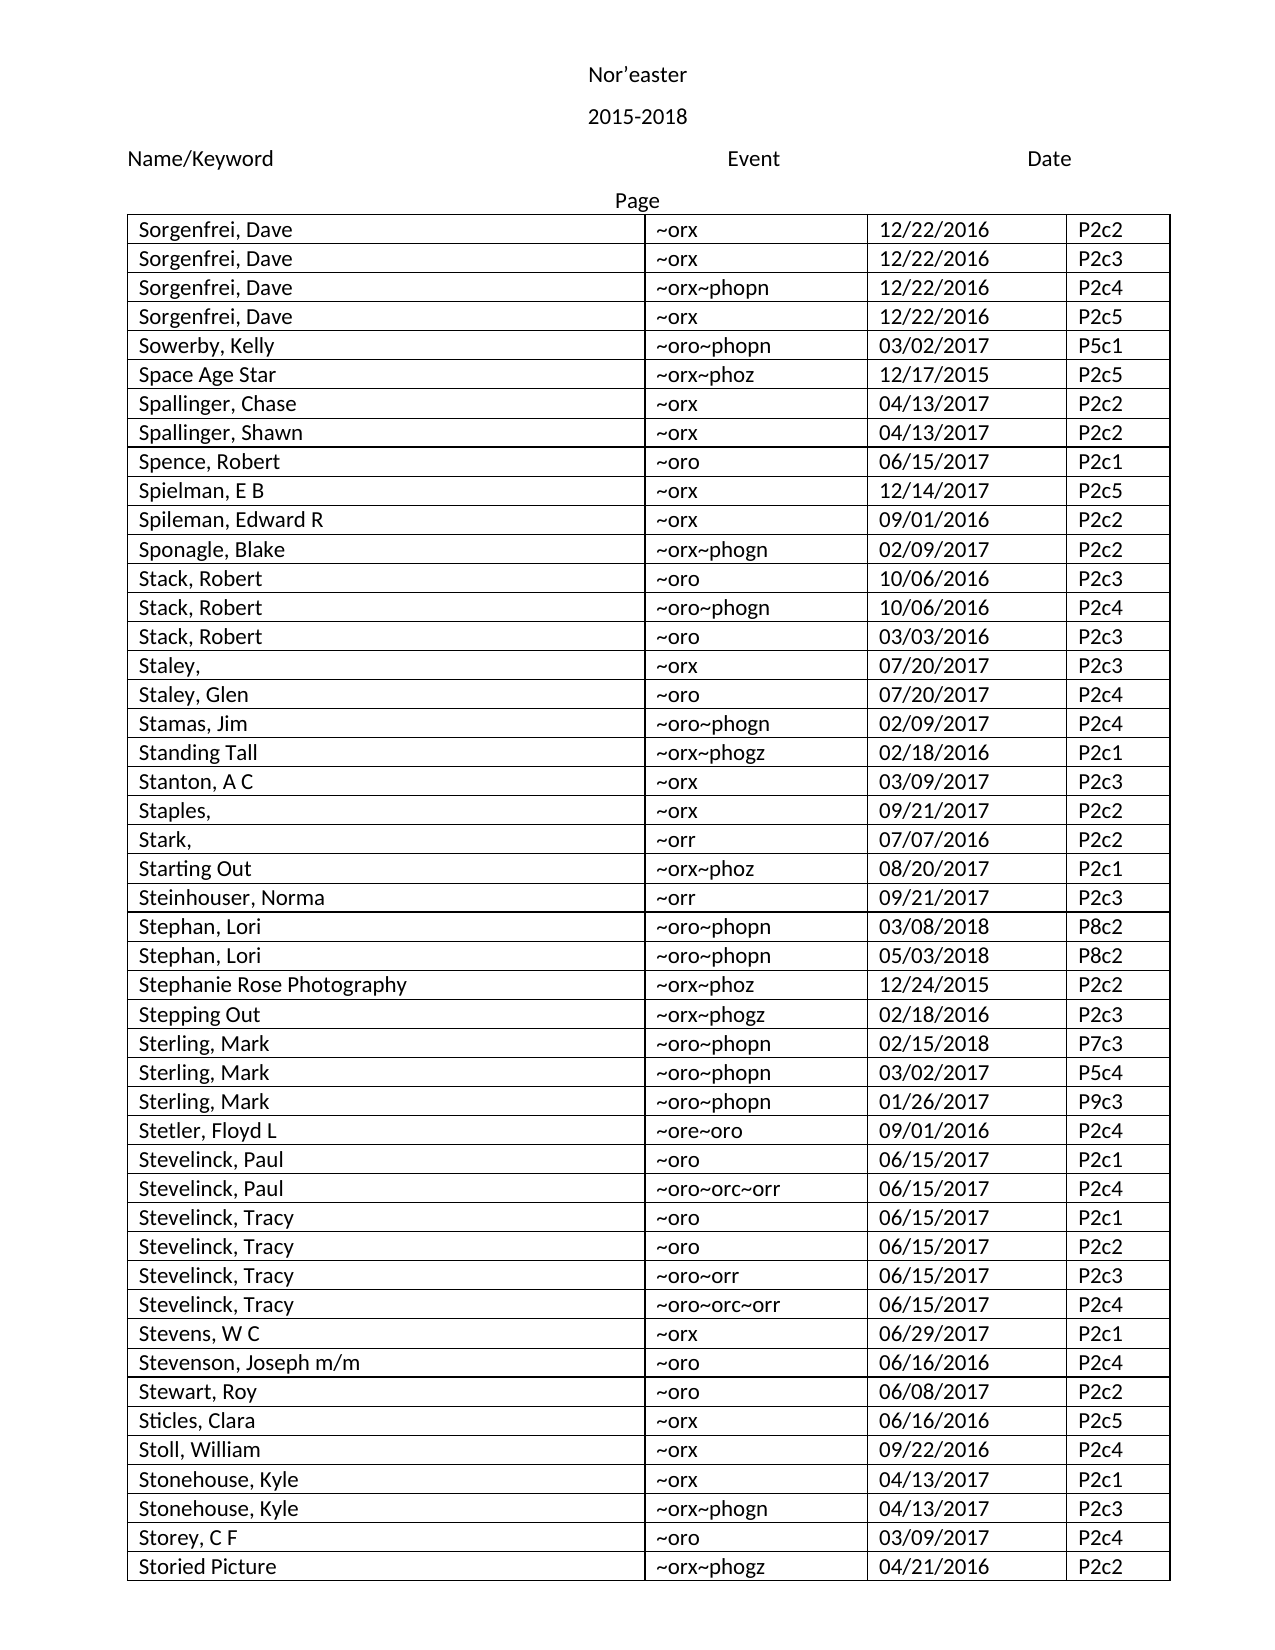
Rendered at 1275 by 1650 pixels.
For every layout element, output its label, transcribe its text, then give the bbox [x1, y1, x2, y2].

table_cell 02/18/2016 [868, 738, 1066, 766]
table_cell ~orx [646, 506, 867, 534]
table_cell 01/26/2017 [868, 1087, 1066, 1115]
table_cell P2c5 [1067, 477, 1169, 504]
table_cell ~oro~phopn [646, 913, 867, 941]
table_cell ~orx~phoz [646, 854, 867, 882]
table_cell Sorgenfrei, Dave [128, 302, 644, 330]
table_cell Stevens, W C [128, 1319, 644, 1347]
table_cell P2c5 [1067, 1407, 1169, 1434]
table_cell Stevelinck, Tracy [128, 1261, 644, 1289]
table_cell P2c2 [1067, 1552, 1169, 1580]
table_cell 04/21/2016 [868, 1552, 1066, 1580]
table_cell ~orx [646, 302, 867, 330]
table_cell Stewart, Roy [128, 1378, 644, 1406]
table_cell ~orx [646, 1465, 867, 1493]
table_cell P2c1 [1067, 854, 1169, 882]
table_cell ~orr [646, 884, 867, 911]
table_cell Stevelinck, Paul [128, 1174, 644, 1202]
table_cell 06/16/2016 [868, 1349, 1066, 1376]
table_cell 09/22/2016 [868, 1436, 1066, 1464]
table_cell Staples, [128, 796, 644, 824]
table_cell Stevenson, Joseph m/m [128, 1349, 644, 1376]
table_cell 03/02/2017 [868, 331, 1066, 359]
table_cell Sorgenfrei, Dave [128, 273, 644, 301]
table_cell ~oro [646, 680, 867, 708]
table_cell Stevelinck, Tracy [128, 1203, 644, 1231]
table_cell 06/15/2017 [868, 1174, 1066, 1202]
table_cell P2c4 [1067, 1523, 1169, 1551]
table_cell P2c3 [1067, 1494, 1169, 1522]
table_cell 05/03/2018 [868, 942, 1066, 969]
table_cell 10/06/2016 [868, 593, 1066, 621]
table_cell P2c3 [1067, 651, 1169, 679]
table_cell Standing Tall [128, 738, 644, 766]
table_cell 04/13/2017 [868, 1465, 1066, 1493]
table_cell P2c3 [1067, 884, 1169, 911]
table_cell ~orx [646, 477, 867, 504]
table_cell 12/14/2017 [868, 477, 1066, 504]
table_cell P2c2 [1067, 1232, 1169, 1260]
table_cell P8c2 [1067, 913, 1169, 941]
table_cell ~orx~phogz [646, 1000, 867, 1028]
table_cell 06/16/2016 [868, 1407, 1066, 1434]
table_cell 06/15/2017 [868, 1145, 1066, 1173]
table_cell Stonehouse, Kyle [128, 1465, 644, 1493]
table_cell 03/02/2017 [868, 1058, 1066, 1086]
table_cell Spallinger, Chase [128, 389, 644, 417]
table_cell Staley, Glen [128, 680, 644, 708]
table_cell P8c2 [1067, 942, 1169, 969]
table_cell ~orx [646, 244, 867, 272]
table_cell 10/06/2016 [868, 564, 1066, 592]
table_cell 12/22/2016 [868, 215, 1066, 243]
table_cell ~orx [646, 419, 867, 446]
table_cell ~orx~phogn [646, 535, 867, 563]
table_cell 09/01/2016 [868, 506, 1066, 534]
table_cell Sterling, Mark [128, 1029, 644, 1057]
table_cell 06/08/2017 [868, 1378, 1066, 1406]
table_cell P2c3 [1067, 564, 1169, 592]
table_cell P2c1 [1067, 1145, 1169, 1173]
table_cell 12/22/2016 [868, 273, 1066, 301]
table_cell 02/09/2017 [868, 535, 1066, 563]
table_cell P2c3 [1067, 767, 1169, 795]
table_cell P2c2 [1067, 825, 1169, 853]
table_cell ~orx [646, 1407, 867, 1434]
table_cell P2c4 [1067, 593, 1169, 621]
table_cell ~oro~phopn [646, 942, 867, 969]
table_cell Sterling, Mark [128, 1058, 644, 1086]
table_cell Spielman, E B [128, 477, 644, 504]
table_cell ~orx~phopn [646, 273, 867, 301]
table_cell 07/07/2016 [868, 825, 1066, 853]
table_cell P9c3 [1067, 1087, 1169, 1115]
table_cell Stack, Robert [128, 564, 644, 592]
table_cell ~orx [646, 651, 867, 679]
table_cell P2c2 [1067, 389, 1169, 417]
table_cell 12/17/2015 [868, 360, 1066, 388]
table_cell Stevelinck, Tracy [128, 1232, 644, 1260]
table_cell ~orx [646, 215, 867, 243]
table_cell Space Age Star [128, 360, 644, 388]
table_cell Stetler, Floyd L [128, 1116, 644, 1144]
table_cell ~oro~phopn [646, 331, 867, 359]
table_cell 08/20/2017 [868, 854, 1066, 882]
table_cell ~oro [646, 1203, 867, 1231]
table_cell Stephan, Lori [128, 913, 644, 941]
table_cell P2c1 [1067, 1203, 1169, 1231]
table_cell 07/20/2017 [868, 651, 1066, 679]
table_cell P2c4 [1067, 1349, 1169, 1376]
table_cell Stack, Robert [128, 622, 644, 650]
table_cell ~oro~phogn [646, 709, 867, 737]
table_cell 06/15/2017 [868, 1203, 1066, 1231]
table_cell ~oro [646, 1523, 867, 1551]
table_cell Stevelinck, Tracy [128, 1290, 644, 1318]
table_cell 07/20/2017 [868, 680, 1066, 708]
table_cell ~oro [646, 1232, 867, 1260]
table_cell ~orx [646, 796, 867, 824]
table_cell Sponagle, Blake [128, 535, 644, 563]
table_cell Storied Picture [128, 1552, 644, 1580]
table_cell P2c1 [1067, 448, 1169, 476]
table_cell P2c2 [1067, 506, 1169, 534]
table_cell 03/09/2017 [868, 767, 1066, 795]
table_cell ~orx~phoz [646, 360, 867, 388]
table_cell 09/21/2017 [868, 884, 1066, 911]
table_cell P2c3 [1067, 622, 1169, 650]
table_cell Stepping Out [128, 1000, 644, 1028]
table_cell Spence, Robert [128, 448, 644, 476]
table_cell 04/13/2017 [868, 1494, 1066, 1522]
table_cell 03/03/2016 [868, 622, 1066, 650]
table_cell P2c2 [1067, 971, 1169, 999]
table_cell ~orx~phogn [646, 1494, 867, 1522]
table_cell 09/21/2017 [868, 796, 1066, 824]
table_cell Stoll, William [128, 1436, 644, 1464]
table_cell ~orx [646, 1436, 867, 1464]
table_cell ~orx [646, 767, 867, 795]
table_cell 02/09/2017 [868, 709, 1066, 737]
table_cell 12/22/2016 [868, 244, 1066, 272]
table_cell Spallinger, Shawn [128, 419, 644, 446]
table_cell P2c3 [1067, 244, 1169, 272]
table_cell ~oro [646, 1145, 867, 1173]
table_cell Stamas, Jim [128, 709, 644, 737]
table_cell 04/13/2017 [868, 419, 1066, 446]
table_cell Sterling, Mark [128, 1087, 644, 1115]
table_cell P2c4 [1067, 1174, 1169, 1202]
table_cell P2c4 [1067, 1290, 1169, 1318]
table_cell P2c2 [1067, 1378, 1169, 1406]
table_cell ~oro [646, 622, 867, 650]
table_cell 04/13/2017 [868, 389, 1066, 417]
table_cell ~oro [646, 1378, 867, 1406]
table_cell ~oro~orr [646, 1261, 867, 1289]
table_cell ~oro [646, 1349, 867, 1376]
table_cell Staley, [128, 651, 644, 679]
table_cell ~orx [646, 1319, 867, 1347]
table_cell ~orr [646, 825, 867, 853]
table_cell Spileman, Edward R [128, 506, 644, 534]
table_cell 06/15/2017 [868, 1232, 1066, 1260]
table_cell P2c1 [1067, 1465, 1169, 1493]
table_cell 02/15/2018 [868, 1029, 1066, 1057]
table_cell ~oro [646, 448, 867, 476]
table_cell 09/01/2016 [868, 1116, 1066, 1144]
table_cell P2c4 [1067, 1116, 1169, 1144]
table_cell ~oro~orc~orr [646, 1290, 867, 1318]
table_cell P2c4 [1067, 680, 1169, 708]
table_cell Sowerby, Kelly [128, 331, 644, 359]
table_cell P2c2 [1067, 215, 1169, 243]
table_cell ~orx~phogz [646, 738, 867, 766]
table_cell ~oro~phopn [646, 1087, 867, 1115]
table_cell Stark, [128, 825, 644, 853]
table_cell P2c3 [1067, 1000, 1169, 1028]
table_cell ~orx~phogz [646, 1552, 867, 1580]
table_cell P2c1 [1067, 1319, 1169, 1347]
table_cell 03/09/2017 [868, 1523, 1066, 1551]
table_cell 06/15/2017 [868, 448, 1066, 476]
table_cell P5c4 [1067, 1058, 1169, 1086]
table_cell 06/29/2017 [868, 1319, 1066, 1347]
table_cell Storey, C F [128, 1523, 644, 1551]
table_cell ~oro~phopn [646, 1029, 867, 1057]
table_cell Stevelinck, Paul [128, 1145, 644, 1173]
table_cell Starting Out [128, 854, 644, 882]
table_cell ~ore~oro [646, 1116, 867, 1144]
table_cell ~orx [646, 389, 867, 417]
table_cell P7c3 [1067, 1029, 1169, 1057]
table_cell ~oro~orc~orr [646, 1174, 867, 1202]
table_cell Sorgenfrei, Dave [128, 215, 644, 243]
table_cell Stonehouse, Kyle [128, 1494, 644, 1522]
table_cell Stephanie Rose Photography [128, 971, 644, 999]
table_cell Stephan, Lori [128, 942, 644, 969]
table_cell 06/15/2017 [868, 1290, 1066, 1318]
table_cell ~oro [646, 564, 867, 592]
table_cell P5c1 [1067, 331, 1169, 359]
table_cell P2c4 [1067, 1436, 1169, 1464]
table_cell ~oro~phogn [646, 593, 867, 621]
table_cell 12/24/2015 [868, 971, 1066, 999]
table_cell Stanton, A C [128, 767, 644, 795]
table_cell Steinhouser, Norma [128, 884, 644, 911]
table_cell 06/15/2017 [868, 1261, 1066, 1289]
table_cell 02/18/2016 [868, 1000, 1066, 1028]
table_cell P2c2 [1067, 419, 1169, 446]
table_cell 03/08/2018 [868, 913, 1066, 941]
table_cell ~orx~phoz [646, 971, 867, 999]
table_cell P2c4 [1067, 709, 1169, 737]
table_cell P2c4 [1067, 273, 1169, 301]
table_cell P2c2 [1067, 796, 1169, 824]
table_cell Sticles, Clara [128, 1407, 644, 1434]
table_cell P2c1 [1067, 738, 1169, 766]
table_cell ~oro~phopn [646, 1058, 867, 1086]
table_cell P2c2 [1067, 535, 1169, 563]
table_cell P2c5 [1067, 360, 1169, 388]
table_cell Sorgenfrei, Dave [128, 244, 644, 272]
table_cell Stack, Robert [128, 593, 644, 621]
table_cell P2c3 [1067, 1261, 1169, 1289]
table_cell 12/22/2016 [868, 302, 1066, 330]
table_cell P2c5 [1067, 302, 1169, 330]
